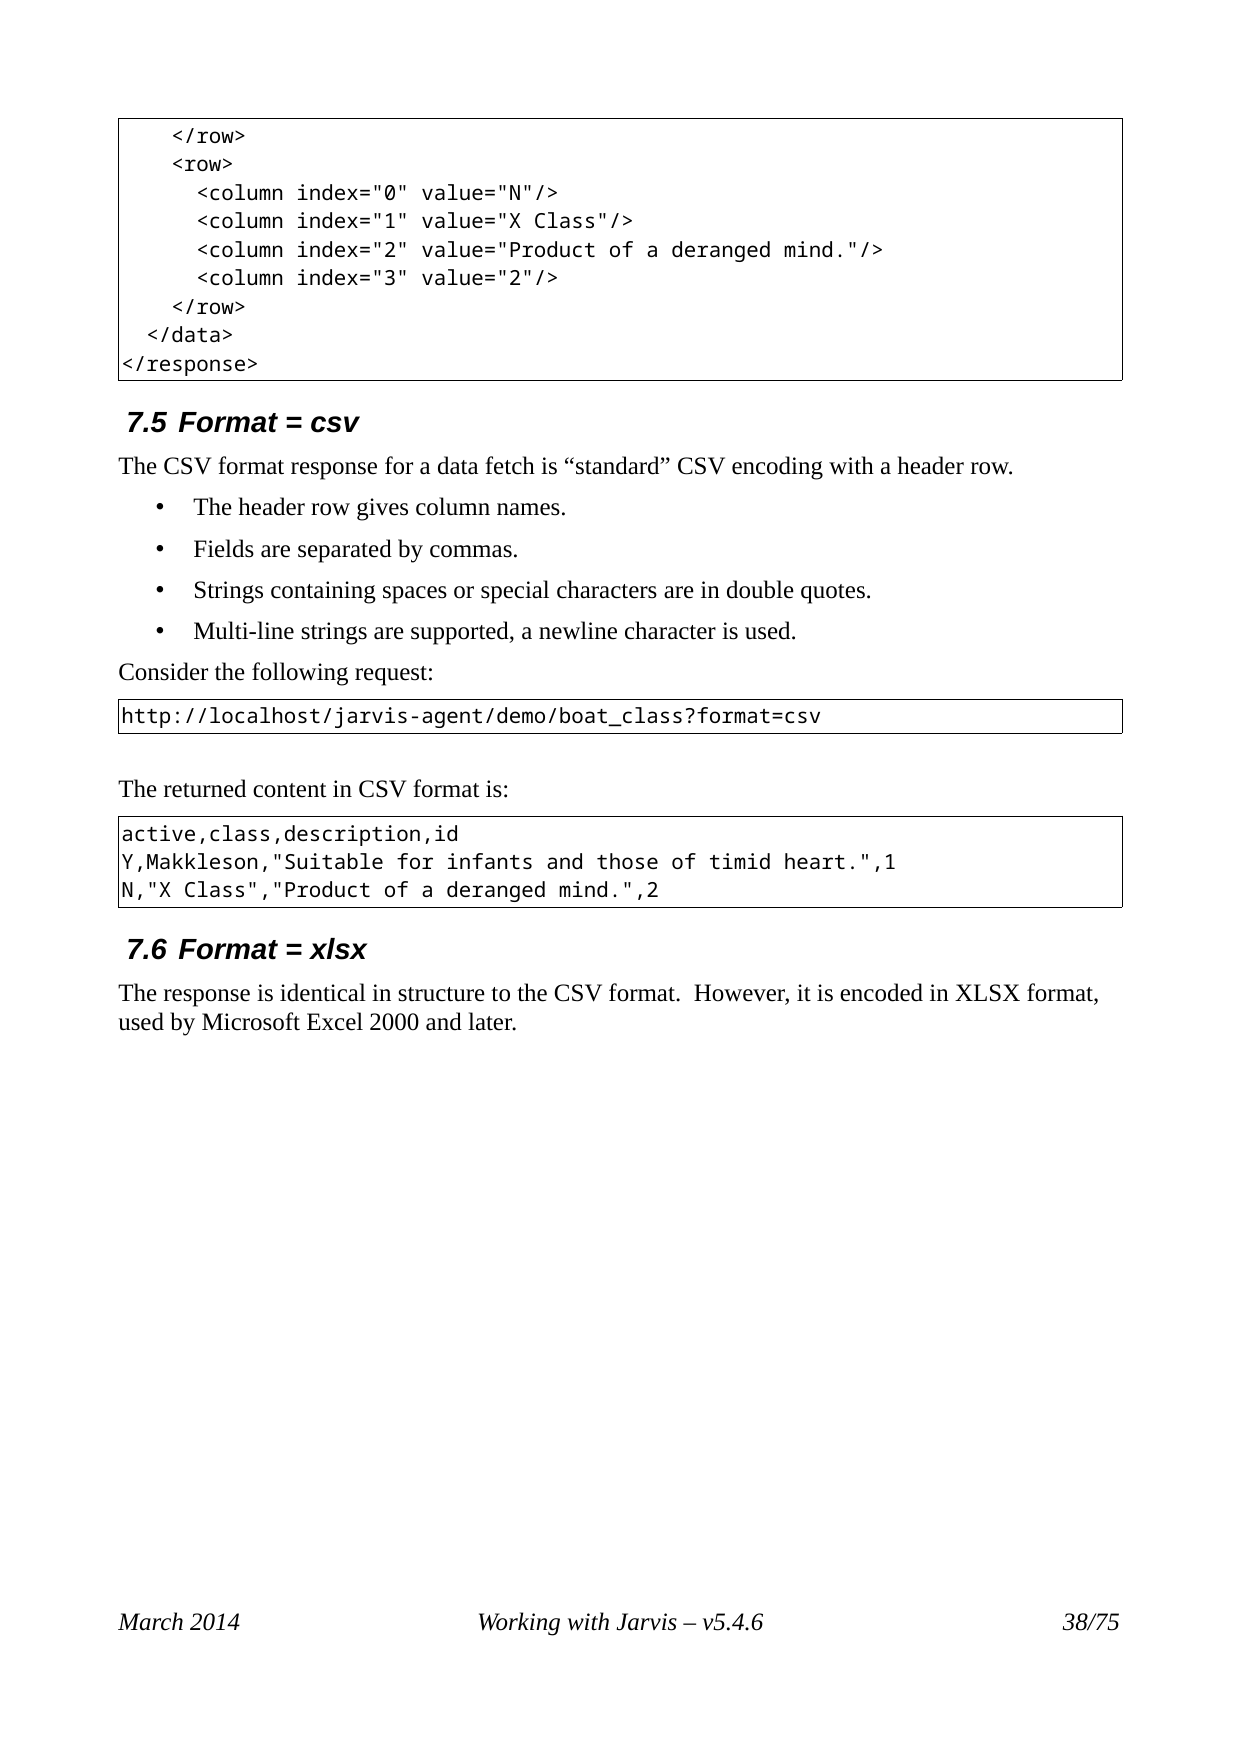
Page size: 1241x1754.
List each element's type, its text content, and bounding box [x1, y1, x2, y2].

list Strings containing spaces or special characters are in double quotes. [156, 575, 1122, 604]
text The CSV format response for a data fetch is “standard” CSV encoding with a header row. [118, 451, 1122, 480]
text </response> [119, 346, 1122, 380]
list Multi-line strings are supported, a newline character is used. [156, 616, 1122, 645]
text Consider the following request: [118, 657, 1122, 686]
text <column index="3" value="2"/> [119, 260, 1122, 289]
text <column index="1" value="X Class"/> [119, 203, 1122, 232]
text active,class,description,id [119, 817, 1122, 844]
text <column index="2" value="Product of a deranged mind."/> [119, 232, 1122, 260]
text N,"X Class","Product of a deranged mind.",2 [119, 872, 1122, 907]
text The response is identical in structure to the CSV format. However, it is encoded in XLSX format, used by Microsoft Excel 2000 and later. [118, 978, 1122, 1036]
list The header row gives column names. [156, 492, 1122, 521]
text </row> [119, 289, 1122, 317]
list Fields are separated by commas. [156, 534, 1122, 562]
subtitle Format = csv [118, 405, 1122, 439]
text </data> [119, 317, 1122, 346]
text <column index="0" value="N"/> [119, 175, 1122, 203]
text Y,Makkleson,"Suitable for infants and those of timid heart.",1 [119, 844, 1122, 872]
subtitle Format = xlsx [118, 932, 1122, 966]
text <row> [119, 147, 1122, 175]
text http://localhost/jarvis-agent/demo/boat_class?format=csv [119, 700, 1122, 733]
text The returned content in CSV format is: [118, 774, 1122, 803]
text </row> [119, 119, 1122, 147]
